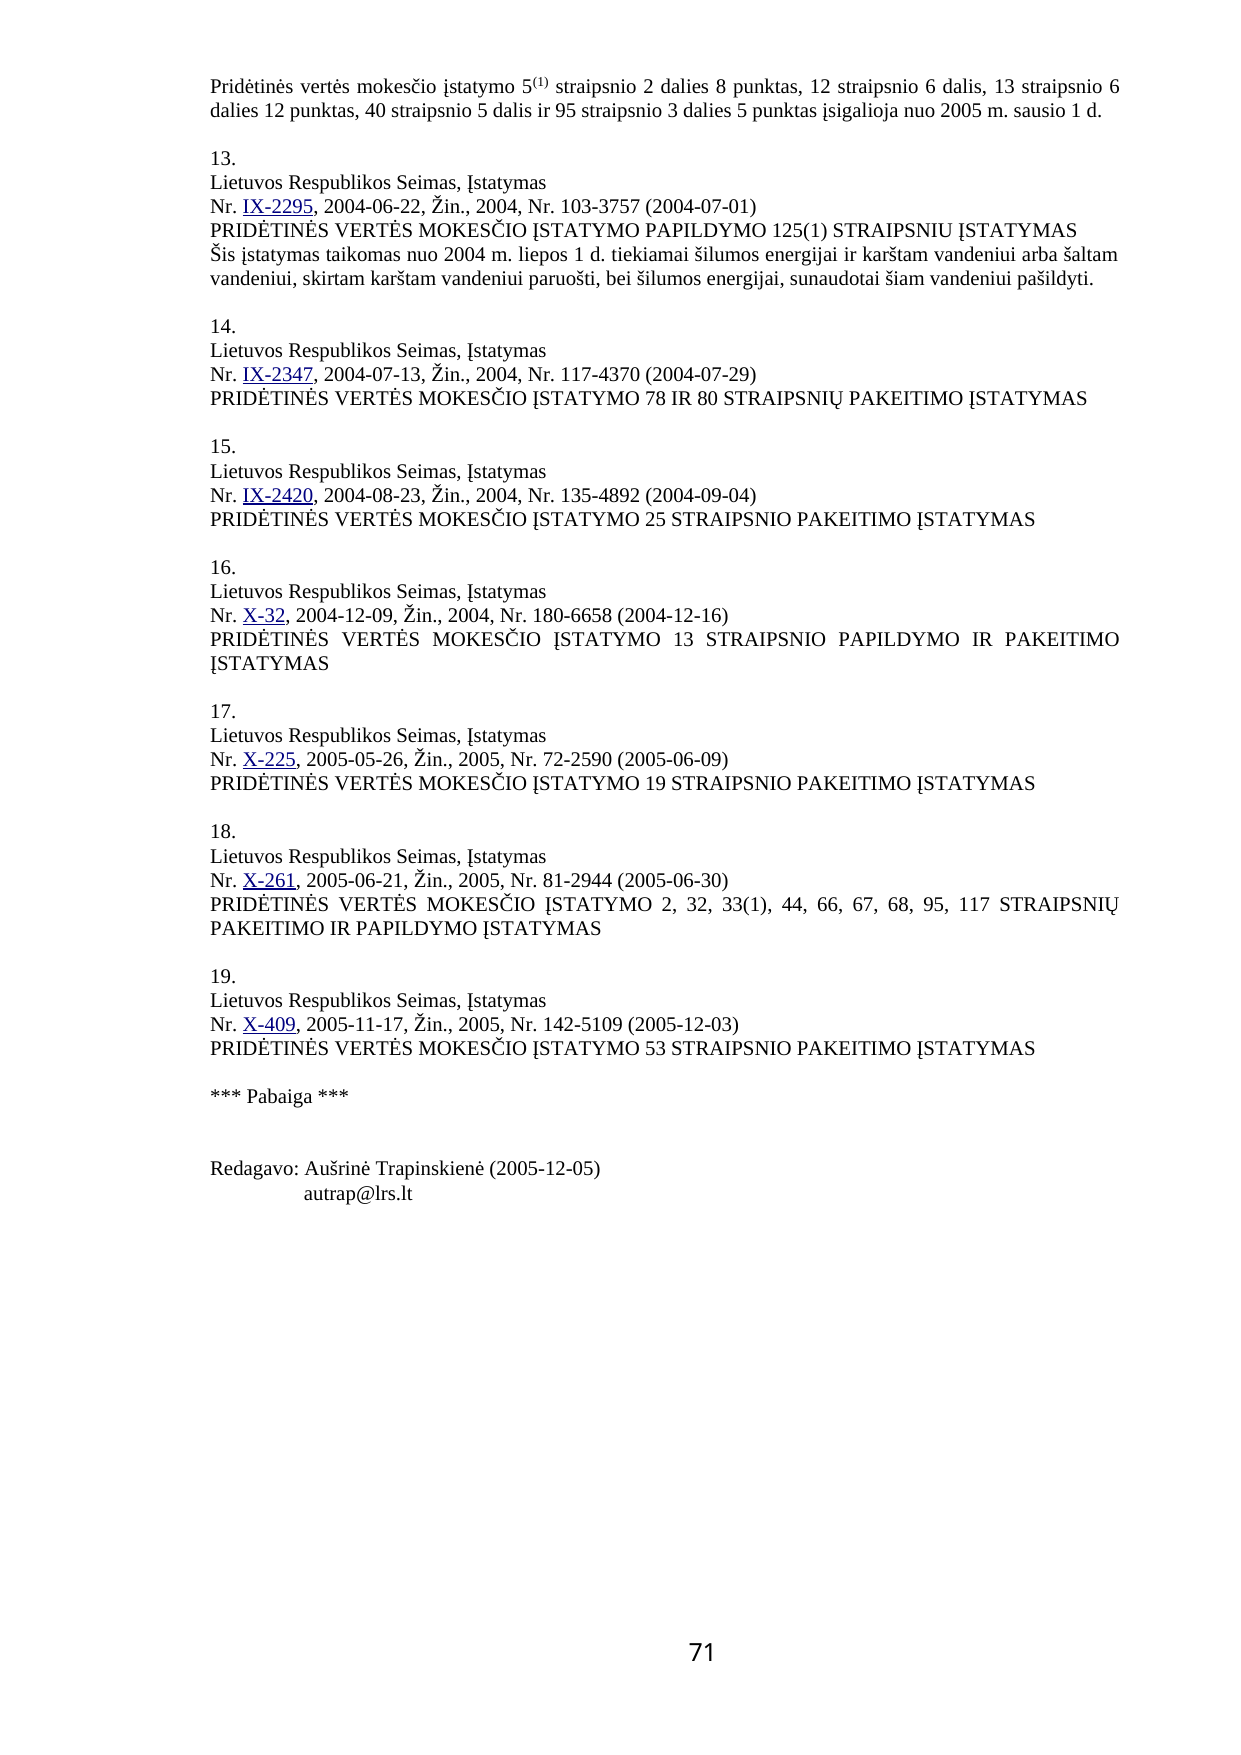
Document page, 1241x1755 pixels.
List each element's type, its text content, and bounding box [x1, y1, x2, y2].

text 18. [210, 819, 1120, 843]
text Nr. IX-2420, 2004-08-23, Žin., 2004, Nr. 135-4892 (2004-09-04) [210, 483, 1120, 507]
text 15. [210, 434, 1120, 458]
text 17. [210, 699, 1120, 723]
text 13. [210, 146, 1120, 170]
text Pridėtinės vertės mokesčio įstatymo 5(1) straipsnio 2 dalies 8 punktas, 12 straipsnio 6 dalis, 13 straipsnio 6 dalies 12 punktas, 40 straipsnio 5 dalis ir 95 straipsnio 3 dalies 5 punktas įsigalioja nuo 2005 m. sausio 1 d. [210, 73, 1120, 122]
text Redagavo: Aušrinė Trapinskienė (2005-12-05) [210, 1156, 1120, 1180]
text Nr. X-409, 2005-11-17, Žin., 2005, Nr. 142-5109 (2005-12-03) [210, 1012, 1120, 1036]
text Lietuvos Respublikos Seimas, Įstatymas [210, 338, 1120, 362]
text PRIDĖTINĖS VERTĖS MOKESČIO ĮSTATYMO 2, 32, 33(1), 44, 66, 67, 68, 95, 117 STRAIPSNIŲ PAKEITIMO IR PAPILDYMO ĮSTATYMAS [210, 892, 1120, 940]
text 19. [210, 964, 1120, 988]
text *** Pabaiga *** [210, 1084, 1120, 1108]
text Nr. IX-2295, 2004-06-22, Žin., 2004, Nr. 103-3757 (2004-07-01) [210, 194, 1120, 218]
text Lietuvos Respublikos Seimas, Įstatymas [210, 170, 1120, 194]
text Nr. X-261, 2005-06-21, Žin., 2005, Nr. 81-2944 (2005-06-30) [210, 868, 1120, 892]
text Nr. X-32, 2004-12-09, Žin., 2004, Nr. 180-6658 (2004-12-16) [210, 603, 1120, 627]
text Lietuvos Respublikos Seimas, Įstatymas [210, 458, 1120, 483]
text 14. [210, 314, 1120, 338]
text Nr. IX-2347, 2004-07-13, Žin., 2004, Nr. 117-4370 (2004-07-29) [210, 362, 1120, 386]
text Lietuvos Respublikos Seimas, Įstatymas [210, 723, 1120, 747]
text PRIDĖTINĖS VERTĖS MOKESČIO ĮSTATYMO 78 IR 80 STRAIPSNIŲ PAKEITIMO ĮSTATYMAS [210, 386, 1120, 410]
text autrap@lrs.lt [210, 1180, 1120, 1204]
text PRIDĖTINĖS VERTĖS MOKESČIO ĮSTATYMO PAPILDYMO 125(1) STRAIPSNIU ĮSTATYMAS [210, 218, 1120, 242]
text PRIDĖTINĖS VERTĖS MOKESČIO ĮSTATYMO 25 STRAIPSNIO PAKEITIMO ĮSTATYMAS [210, 507, 1120, 531]
text 16. [210, 555, 1120, 579]
text Šis įstatymas taikomas nuo 2004 m. liepos 1 d. tiekiamai šilumos energijai ir karštam vandeniui arba šaltam vandeniui, skirtam karštam vandeniui paruošti, bei šilumos energijai, sunaudotai šiam vandeniui pašildyti. [210, 242, 1120, 290]
text PRIDĖTINĖS VERTĖS MOKESČIO ĮSTATYMO 19 STRAIPSNIO PAKEITIMO ĮSTATYMAS [210, 771, 1120, 795]
text Lietuvos Respublikos Seimas, Įstatymas [210, 843, 1120, 868]
text Nr. X-225, 2005-05-26, Žin., 2005, Nr. 72-2590 (2005-06-09) [210, 747, 1120, 771]
text Lietuvos Respublikos Seimas, Įstatymas [210, 579, 1120, 603]
text PRIDĖTINĖS VERTĖS MOKESČIO ĮSTATYMO 13 STRAIPSNIO PAPILDYMO IR PAKEITIMO ĮSTATYMAS [210, 627, 1120, 675]
text Lietuvos Respublikos Seimas, Įstatymas [210, 988, 1120, 1012]
text PRIDĖTINĖS VERTĖS MOKESČIO ĮSTATYMO 53 STRAIPSNIO PAKEITIMO ĮSTATYMAS [210, 1036, 1120, 1060]
